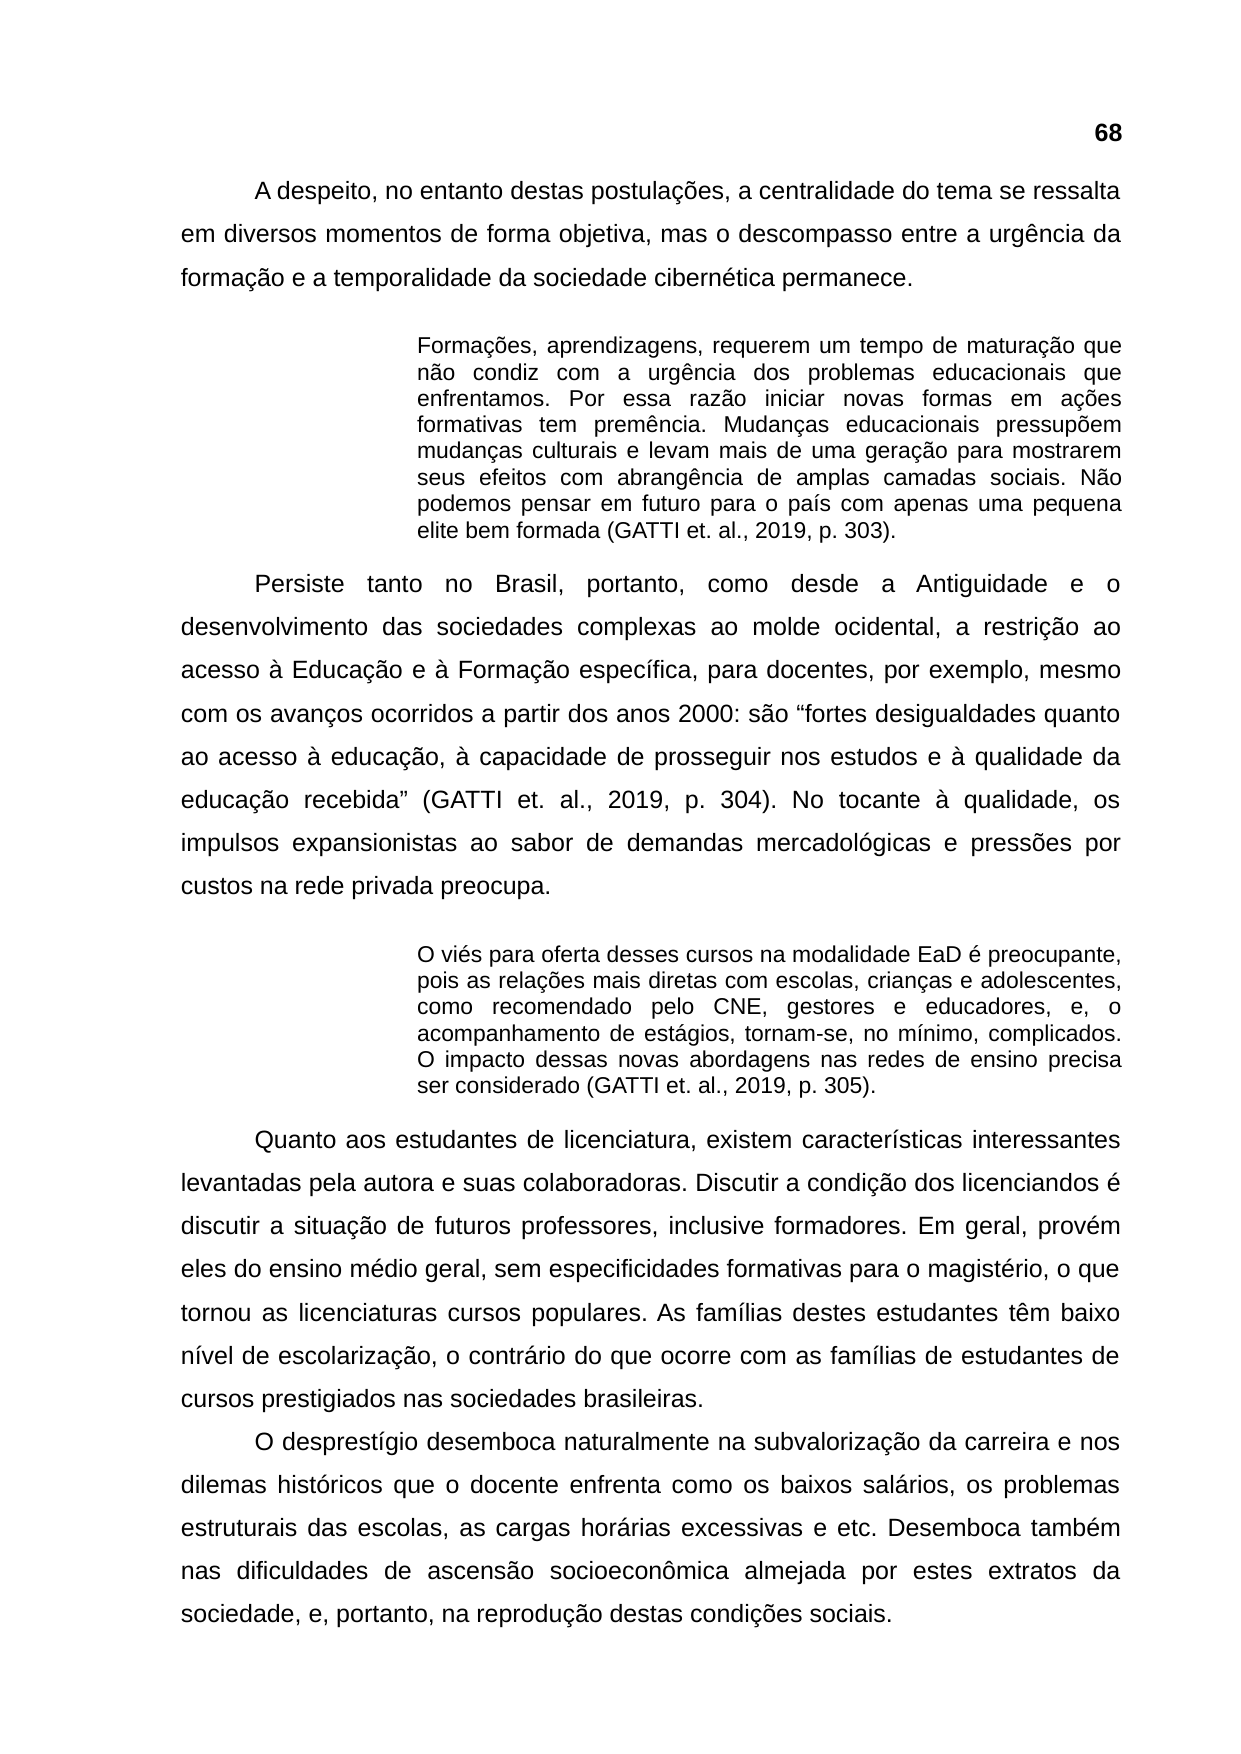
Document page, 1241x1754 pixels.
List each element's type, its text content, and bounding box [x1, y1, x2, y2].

text A despeito, no entanto destas postulações, a centralidade do tema se ressalta em diversos momentos de forma objetiva, mas o descompasso entre a urgência da formação e a temporalidade da sociedade cibernética permanece. [181, 176, 1122, 291]
text Quanto aos estudantes de licenciatura, existem características interessantes levantadas pela autora e suas colaboradoras. Discutir a condição dos licenciandos é discutir a situação de futuros professores, inclusive formadores. Em geral, provém eles do ensino médio geral, sem especificidades formativas para o magistério, o que tornou as licenciaturas cursos populares. As famílias destes estudantes têm baixo nível de escolarização, o contrário do que ocorre com as famílias de estudantes de cursos prestigiados nas sociedades brasileiras. [181, 1125, 1122, 1413]
text O desprestígio desemboca naturalmente na subvalorização da carreira e nos dilemas históricos que o docente enfrenta como os baixos salários, os problemas estruturais das escolas, as cargas horárias excessivas e etc. Desemboca também nas dificuldades de ascensão socioeconômica almejada por estes extratos da sociedade, e, portanto, na reprodução destas condições sociais. [181, 1427, 1122, 1628]
text Formações, aprendizagens, requerem um tempo de maturação que não condiz com a urgência dos problemas educacionais que enfrentamos. Por essa razão iniciar novas formas em ações formativas tem premência. Mudanças educacionais pressupõem mudanças culturais e levam mais de uma geração para mostrarem seus efeitos com abrangência de amplas camadas sociais. Não podemos pensar em futuro para o país com apenas uma pequena elite bem formada (GATTI et. al., 2019, p. 303). [417, 332, 1122, 543]
text Persiste tanto no Brasil, portanto, como desde a Antiguidade e o desenvolvimento das sociedades complexas ao molde ocidental, a restrição ao acesso à Educação e à Formação específica, para docentes, por exemplo, mesmo com os avanços ocorridos a partir dos anos 2000: são “fortes desigualdades quanto ao acesso à educação, à capacidade de prosseguir nos estudos e à qualidade da educação recebida” (GATTI et. al., 2019, p. 304). No tocante à qualidade, os impulsos expansionistas ao sabor de demandas mercadológicas e pressões por custos na rede privada preocupa. [181, 569, 1122, 900]
text O viés para oferta desses cursos na modalidade EaD é preocupante, pois as relações mais diretas com escolas, crianças e adolescentes, como recomendado pelo CNE, gestores e educadores, e, o acompanhamento de estágios, tornam-se, no mínimo, complicados. O impacto dessas novas abordagens nas redes de ensino precisa ser considerado (GATTI et. al., 2019, p. 305). [417, 941, 1122, 1099]
